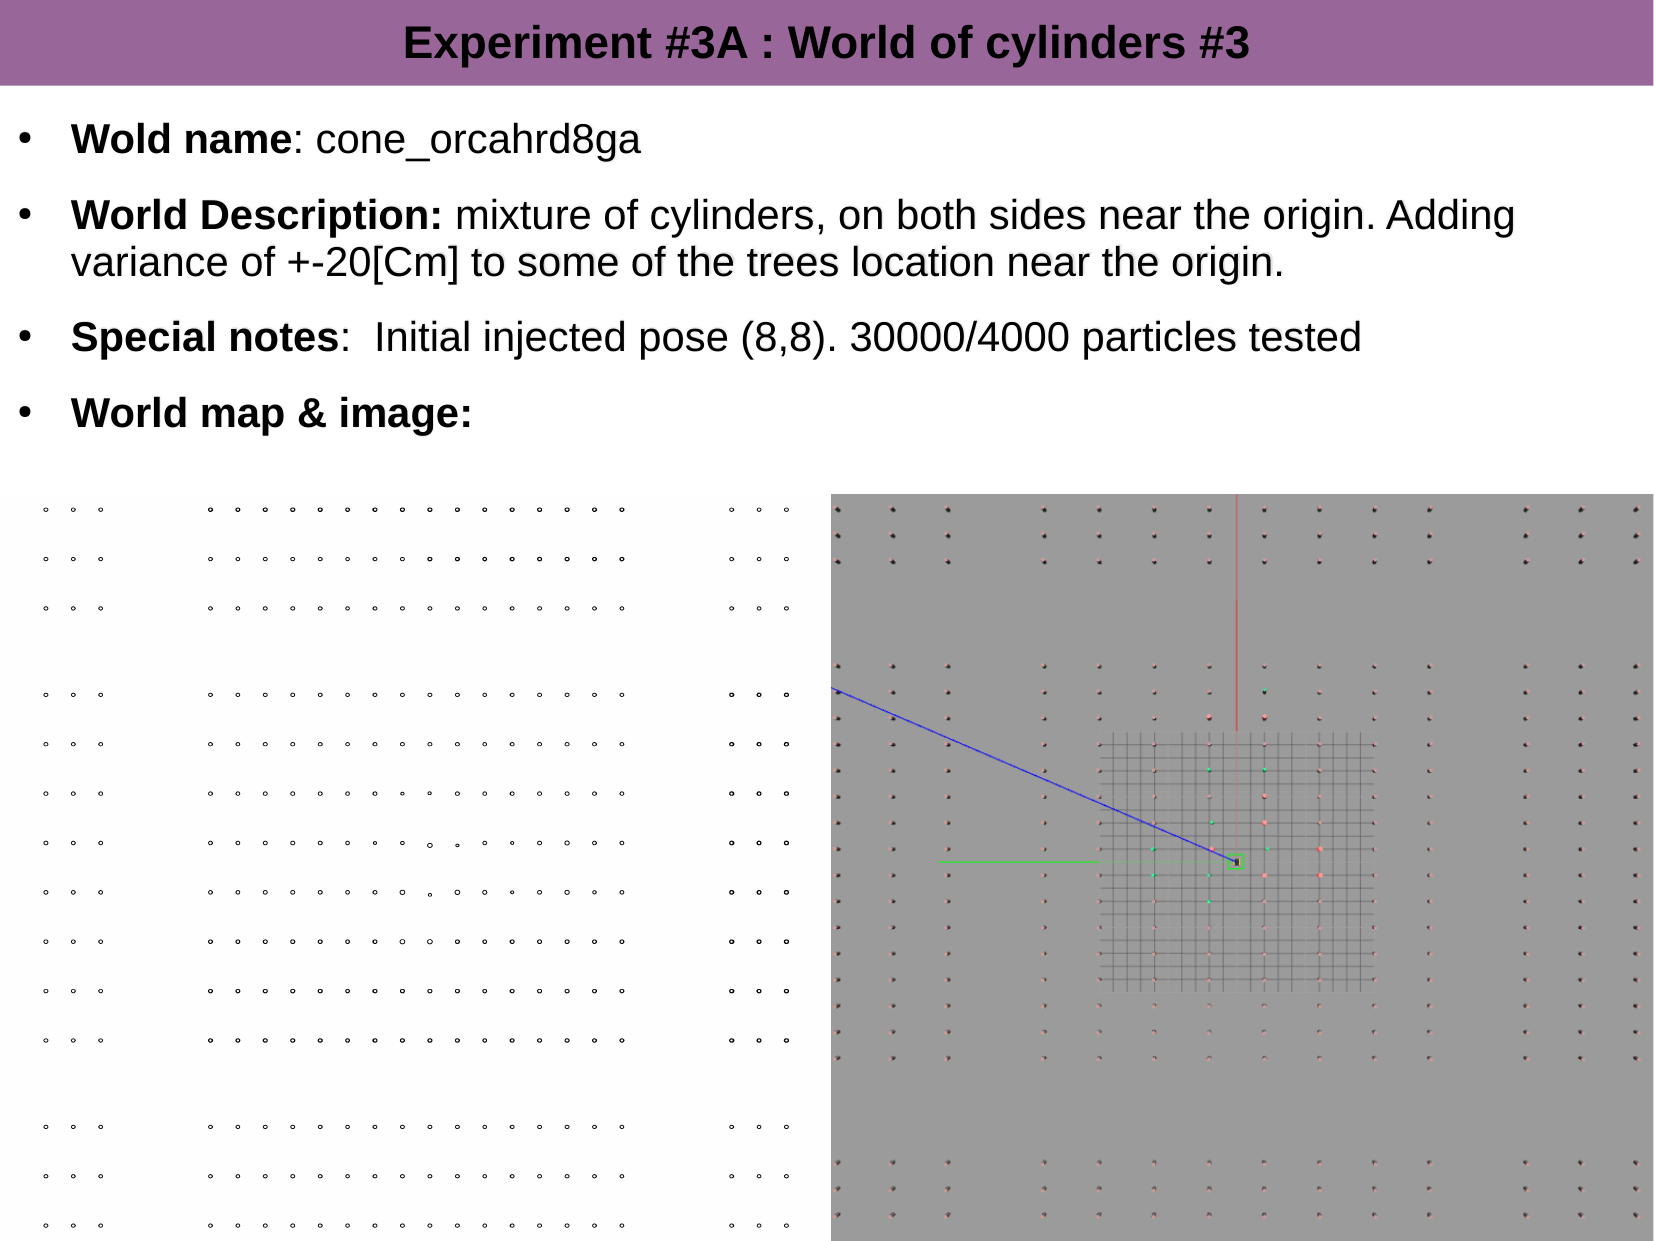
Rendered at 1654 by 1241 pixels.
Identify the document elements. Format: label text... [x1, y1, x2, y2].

list Wold name: cone_orcahrd8ga World Description: mixture of cylinders, on both sides near the origin. Adding variance of +-20[Cm] to some of the trees location near the origin. Special notes: Initial injected pose (8,8). 30000/4000 particles tested World map & image: [0, 115, 1654, 1241]
picture [1, 494, 1654, 1241]
title Experiment #3A : World of cylinders #3 [0, 0, 1654, 86]
